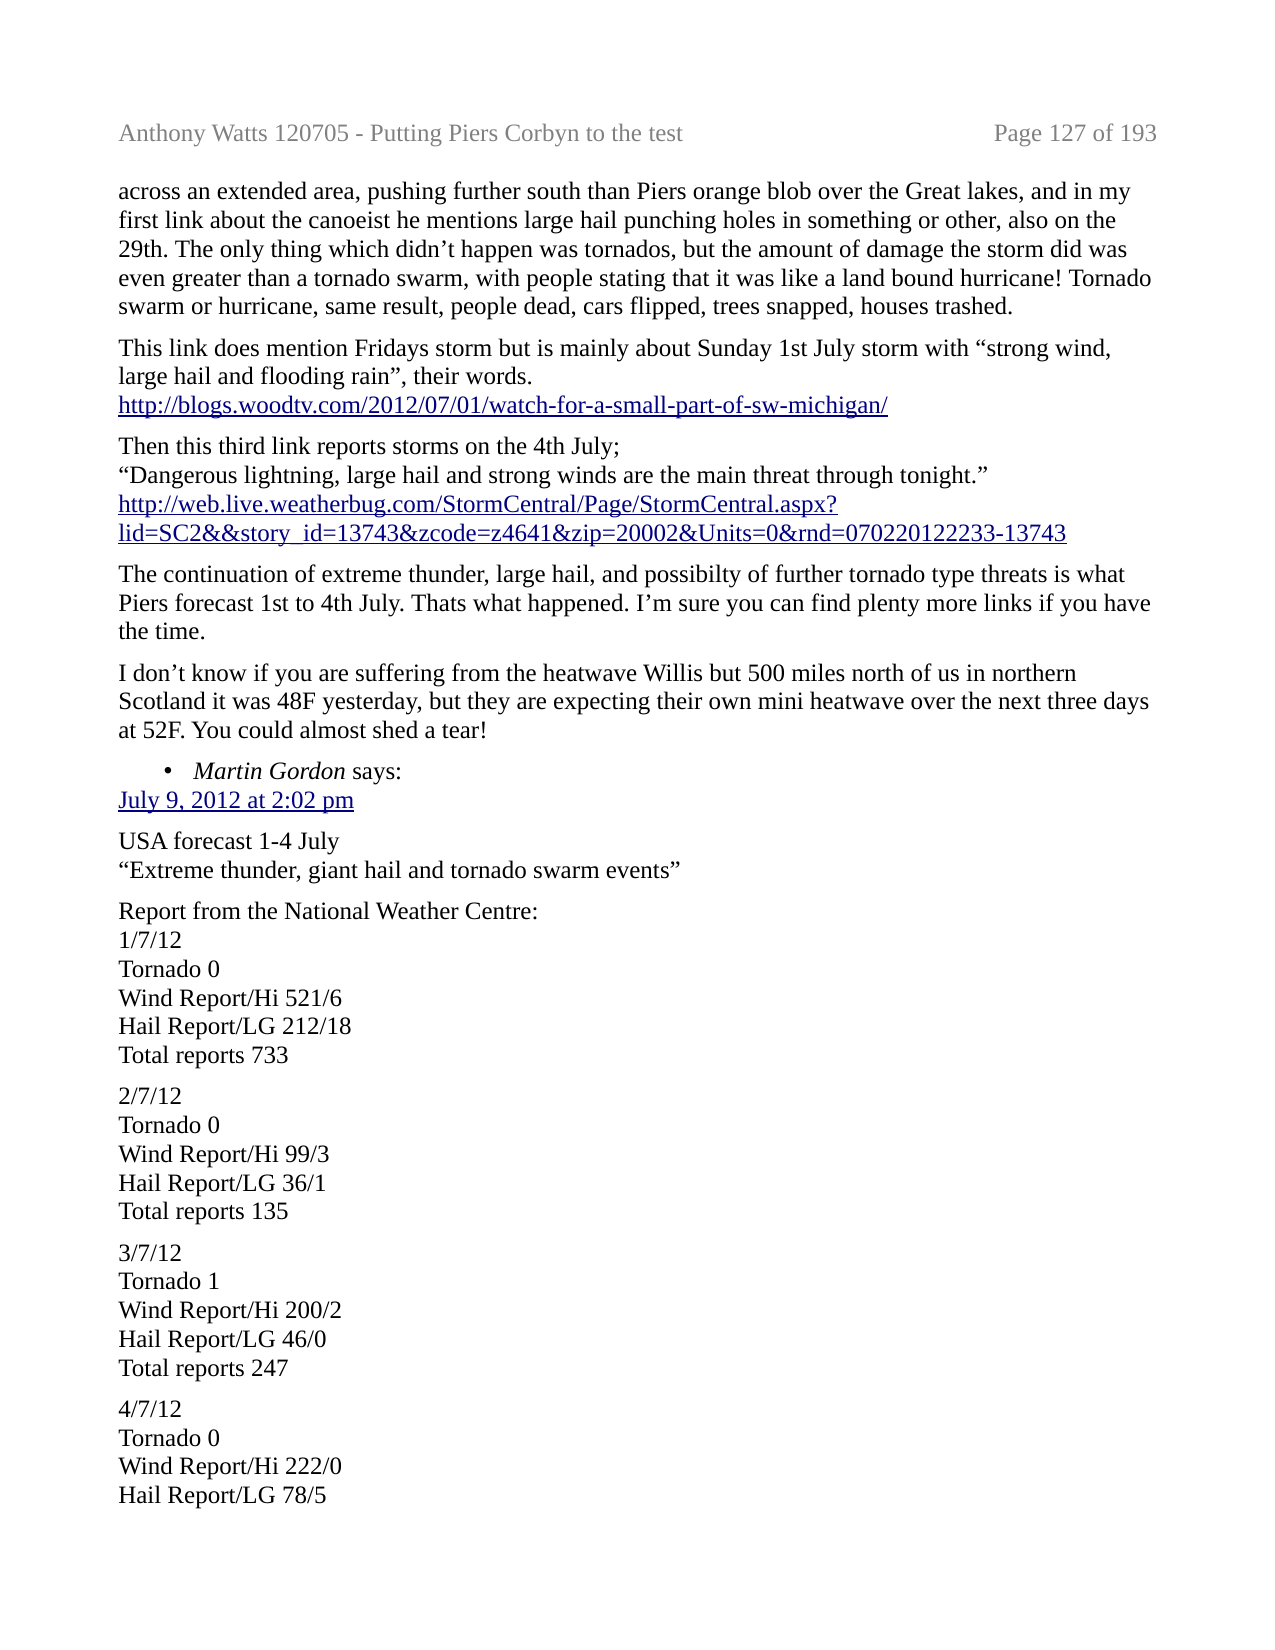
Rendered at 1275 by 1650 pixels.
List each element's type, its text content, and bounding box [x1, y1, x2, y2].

text USA forecast 1-4 July “Extreme thunder, giant hail and tornado swarm events” [118, 826, 1157, 884]
text Report from the National Weather Centre: 1/7/12 Tornado 0 Wind Report/Hi 521/6 Hail Report/LG 212/18 Total reports 733 [118, 896, 1157, 1069]
text 4/7/12 Tornado 0 Wind Report/Hi 222/0 Hail Report/LG 78/5 [118, 1394, 1157, 1509]
text Then this third link reports storms on the 4th July; “Dangerous lightning, large hail and strong winds are the main threat through tonight.” http://web.live.weatherbug.com/StormCentral/Page/StormCentral.aspx?lid=SC2&&story_id=13743&zcode=z4641&zip=20002&Units=0&rnd=070220122233-13743 [118, 431, 1157, 546]
text I don’t know if you are suffering from the heatwave Willis but 500 miles north of us in northern Scotland it was 48F yesterday, but they are expecting their own mini heatwave over the next three days at 52F. You could almost shed a tear! [118, 658, 1157, 744]
text across an extended area, pushing further south than Piers orange blob over the Great lakes, and in my first link about the canoeist he mentions large hail punching holes in something or other, also on the 29th. The only thing which didn’t happen was tornados, but the amount of damage the storm did was even greater than a tornado swarm, with people stating that it was like a land bound hurricane! Tornado swarm or hurricane, same result, people dead, cars flipped, trees snapped, houses trashed. [118, 176, 1157, 320]
text This link does mention Fridays storm but is mainly about Sunday 1st July storm with “strong wind, large hail and flooding rain”, their words. http://blogs.woodtv.com/2012/07/01/watch-for-a-small-part-of-sw-michigan/ [118, 333, 1157, 419]
list Martin Gordon says: [164, 756, 1157, 785]
text July 9, 2012 at 2:02 pm [118, 785, 1157, 814]
text 3/7/12 Tornado 1 Wind Report/Hi 200/2 Hail Report/LG 46/0 Total reports 247 [118, 1238, 1157, 1381]
text 2/7/12 Tornado 0 Wind Report/Hi 99/3 Hail Report/LG 36/1 Total reports 135 [118, 1081, 1157, 1225]
text The continuation of extreme thunder, large hail, and possibilty of further tornado type threats is what Piers forecast 1st to 4th July. Thats what happened. I’m sure you can find plenty more links if you have the time. [118, 559, 1157, 645]
